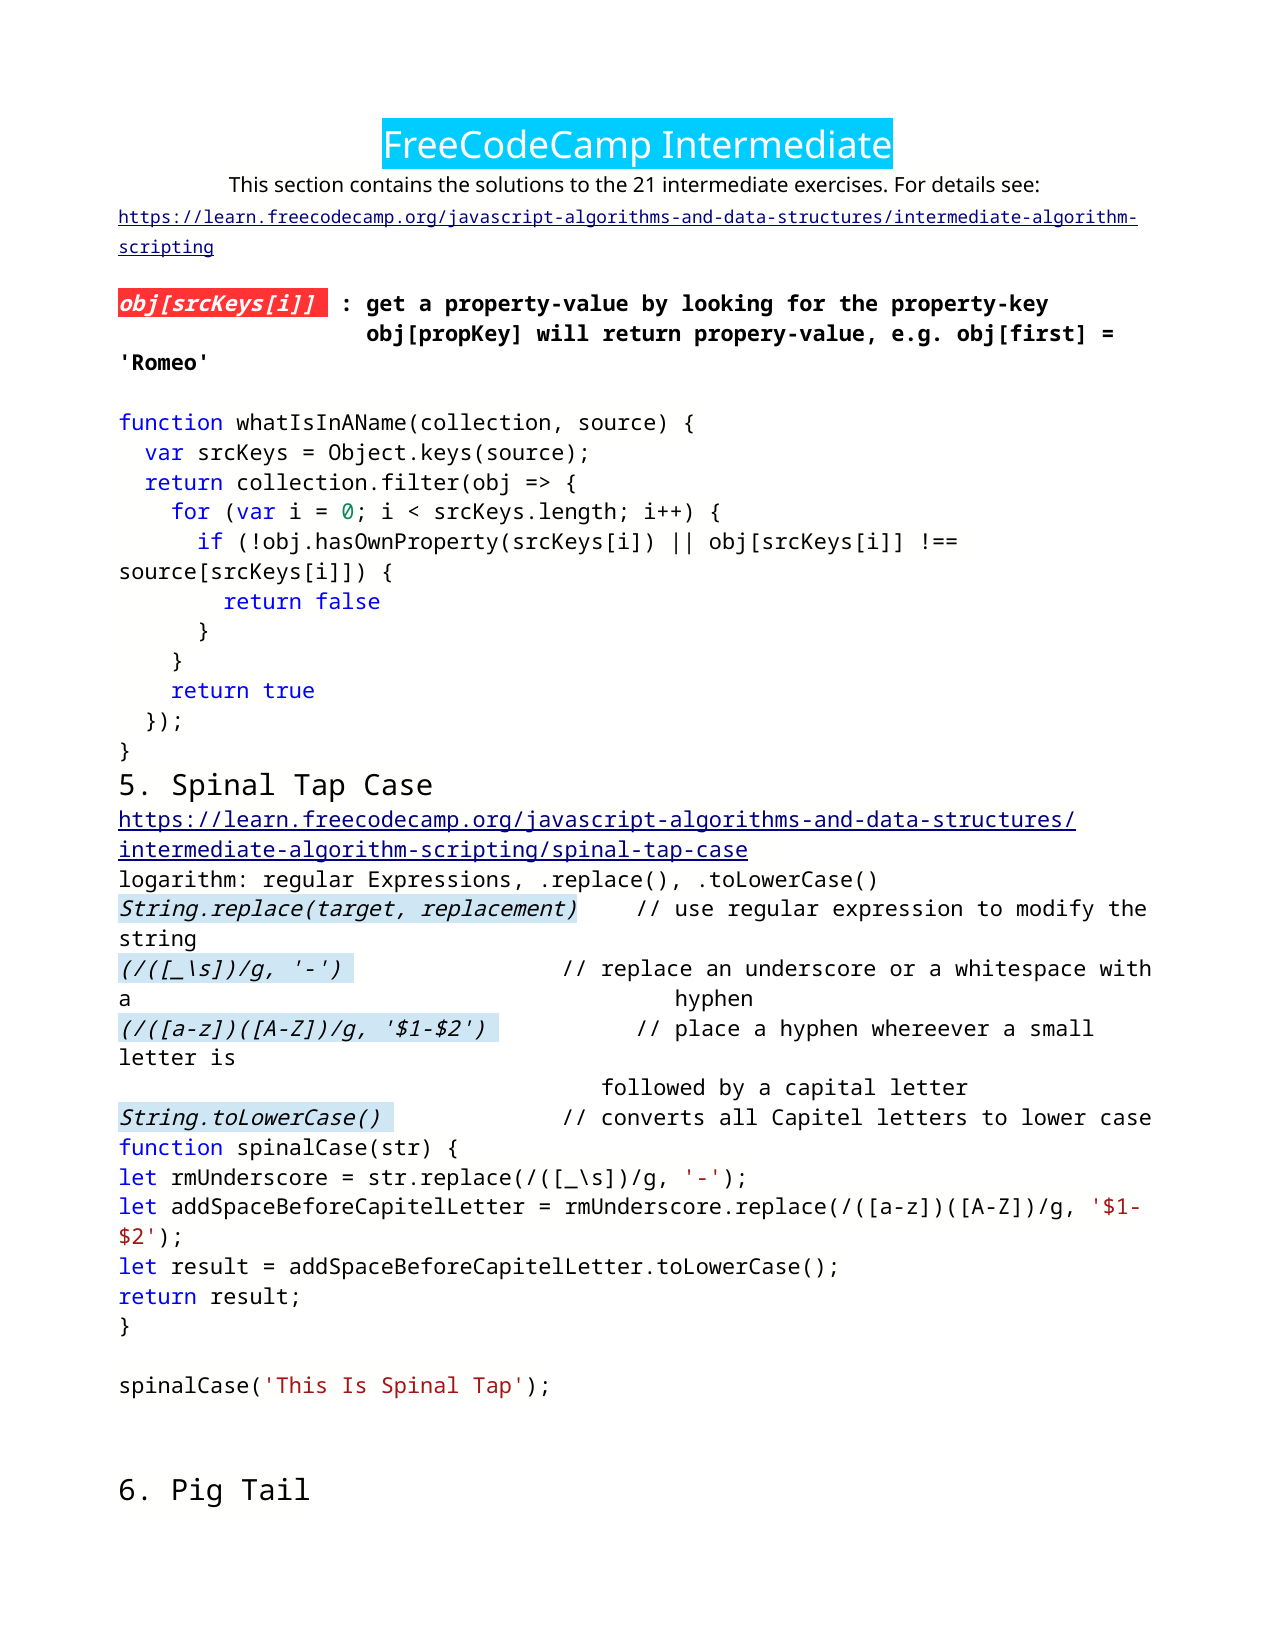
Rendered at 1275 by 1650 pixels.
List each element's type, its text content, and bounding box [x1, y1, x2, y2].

text function whatIsInAName(collection, source) { [118, 407, 1157, 437]
text let result = addSpaceBeforeCapitelLetter.toLowerCase(); [118, 1251, 1157, 1281]
text https://learn.freecodecamp.org/javascript-algorithms-and-data-structures/intermediate-algorithm-scripting/spinal-tap-case [118, 804, 1157, 864]
text logarithm: regular Expressions, .replace(), .toLowerCase() String.replace(target, replacement) // use regular expression to modify the string (/([_\s])/g, '-') // replace an underscore or a whitespace with a hyphen [118, 864, 1157, 1013]
text var srcKeys = Object.keys(source); [118, 437, 1157, 466]
text return collection.filter(obj => { [118, 466, 1157, 496]
text obj[srcKeys[i]] : get a property-value by looking for the property-key obj[propKey] will return propery-value, e.g. obj[first] = 'Romeo' [118, 288, 1157, 377]
text } [118, 734, 1157, 764]
text return result; [118, 1281, 1157, 1311]
text return true [118, 675, 1157, 705]
text } [118, 615, 1157, 645]
text }); [118, 705, 1157, 734]
text 6. Pig Tail [118, 1469, 1157, 1509]
text for (var i = 0; i < srcKeys.length; i++) { [118, 496, 1157, 526]
text } [118, 645, 1157, 675]
text if (!obj.hasOwnProperty(srcKeys[i]) || obj[srcKeys[i]] !== source[srcKeys[i]]) { [118, 526, 1157, 586]
text let addSpaceBeforeCapitelLetter = rmUnderscore.replace(/([a-z])([A-Z])/g, '$1-$2'); [118, 1191, 1157, 1251]
text function spinalCase(str) { [118, 1132, 1157, 1162]
text return false [118, 586, 1157, 615]
text 5. Spinal Tap Case [118, 764, 1157, 804]
text } [118, 1311, 1157, 1370]
text (/([a-z])([A-Z])/g, '$1-$2') // place a hyphen whereever a small letter is followed by a capital letter String.toLowerCase() // converts all Capitel letters to lower case [118, 1013, 1157, 1132]
text let rmUnderscore = str.replace(/([_\s])/g, '-'); [118, 1162, 1157, 1191]
text spinalCase('This Is Spinal Tap'); [118, 1370, 1157, 1400]
